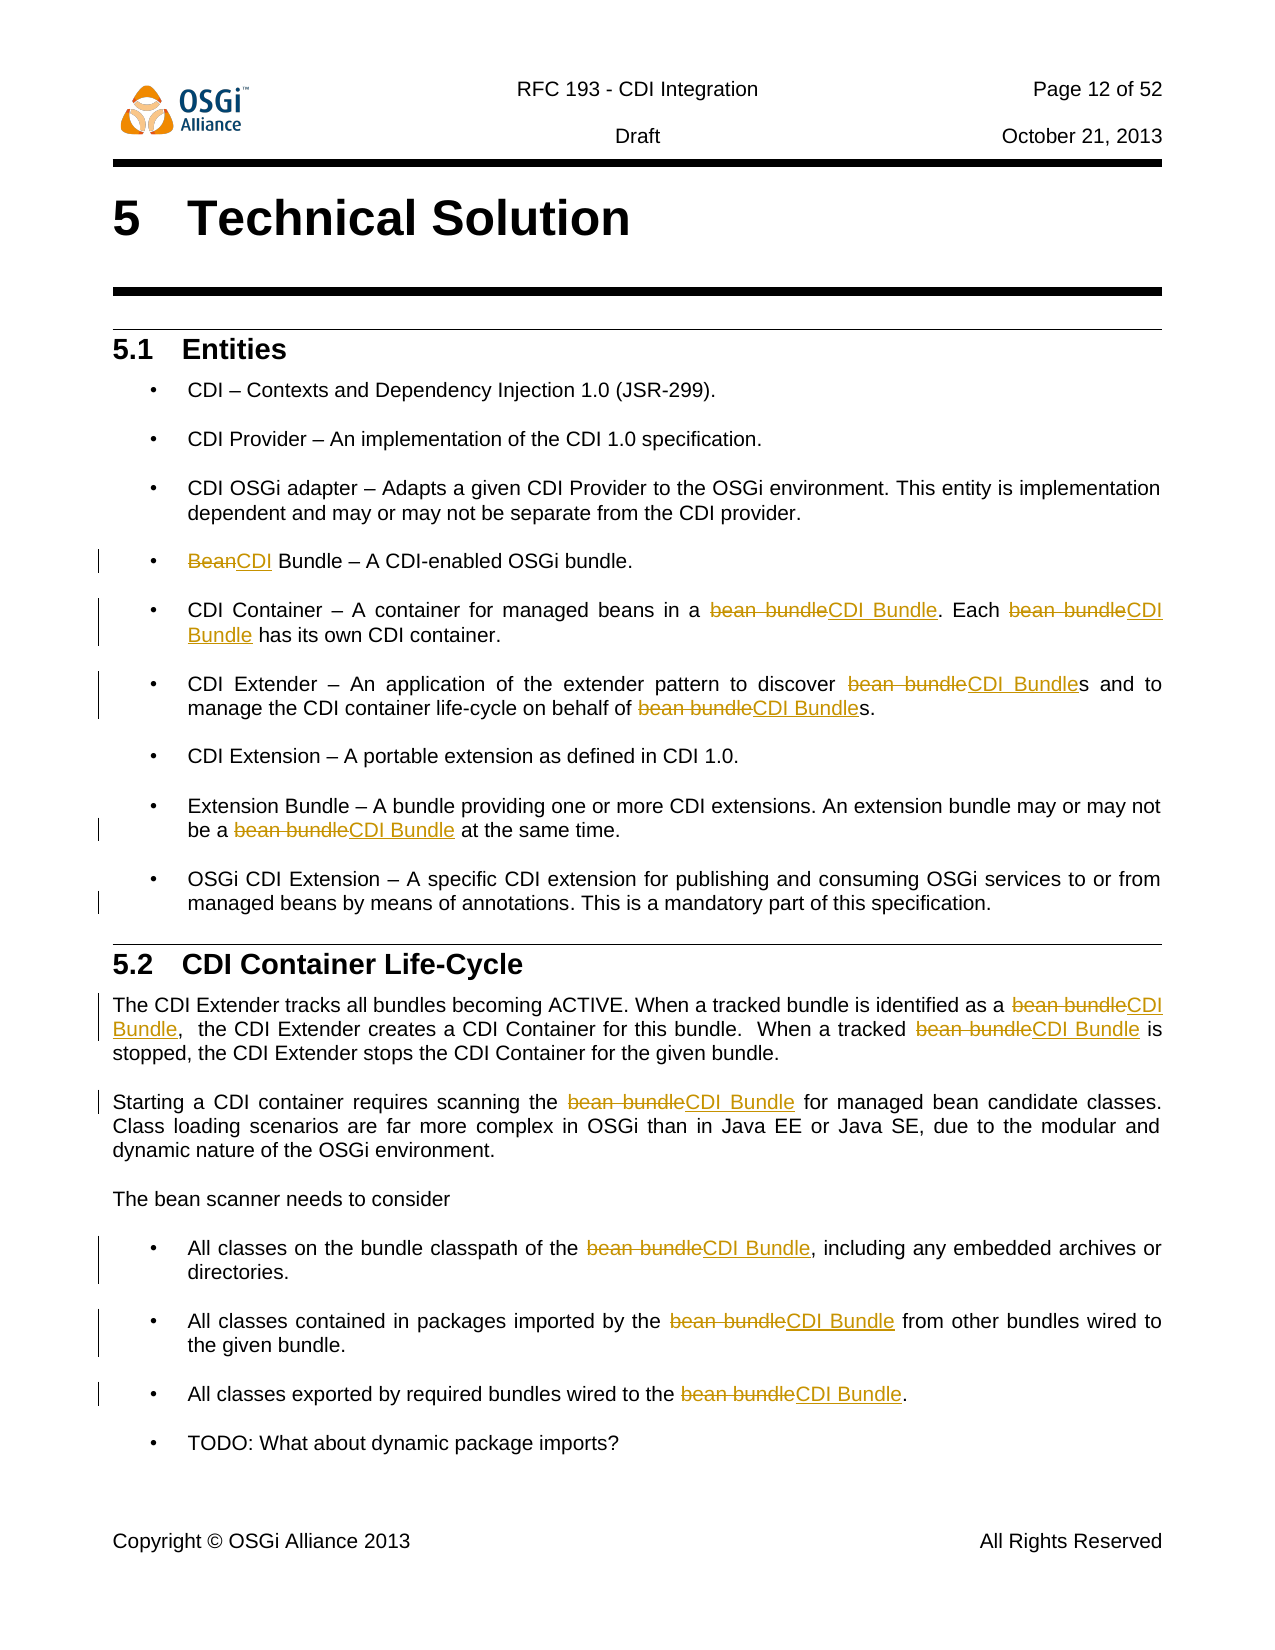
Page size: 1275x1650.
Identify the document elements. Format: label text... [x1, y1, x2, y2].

text Starting a CDI container requires scanning the CDI Bundle for managed bean candidate classes. Class loading scenarios are far more complex in OSGi than in Java EE or Java SE, due to the modular and dynamic nature of the OSGi environment. [112, 1090, 1162, 1162]
list CDI Provider – An implementation of the CDI 1.0 specification. [150, 427, 1162, 451]
list TODO: What about dynamic package imports? [150, 1431, 1162, 1455]
list CDI Extension – A portable extension as defined in CDI 1.0. [150, 744, 1162, 768]
list CDI Bundle – A CDI-enabled OSGi bundle. [150, 549, 1162, 573]
list CDI – Contexts and Dependency Injection 1.0 (JSR-299). [150, 378, 1162, 402]
text The CDI Extender tracks all bundles becoming ACTIVE. When a tracked bundle is identified as a CDI Bundle, the CDI Extender creates a CDI Container for this bundle. When a tracked CDI Bundle is stopped, the CDI Extender stops the CDI Container for the given bundle. [112, 993, 1162, 1065]
subtitle CDI Container Life-Cycle [112, 945, 1162, 980]
subtitle Technical Solution [112, 160, 1162, 296]
list All classes on the bundle classpath of the CDI Bundle, including any embedded archives or directories. [150, 1236, 1162, 1283]
text The bean scanner needs to consider [112, 1187, 1162, 1211]
picture [113, 78, 257, 142]
subtitle Entities [112, 330, 1162, 366]
list CDI Container – A container for managed beans in a CDI Bundle. Each CDI Bundle has its own CDI container. [150, 598, 1162, 646]
list CDI OSGi adapter – Adapts a given CDI Provider to the OSGi environment. This entity is implementation dependent and may or may not be separate from the CDI provider. [150, 476, 1162, 524]
list Extension Bundle – A bundle providing one or more CDI extensions. An extension bundle may or may not be a CDI Bundle at the same time. [150, 793, 1162, 841]
list All classes contained in packages imported by the CDI Bundle from other bundles wired to the given bundle. [150, 1308, 1162, 1357]
list All classes exported by required bundles wired to the CDI Bundle. [150, 1382, 1162, 1406]
list CDI Extender – An application of the extender pattern to discover CDI Bundles and to manage the CDI container life-cycle on behalf of CDI Bundles. [150, 671, 1162, 719]
list OSGi CDI Extension – A specific CDI extension for publishing and consuming OSGi services to or from managed beans by means of annotations. This is a mandatory part of this specification. [150, 866, 1162, 914]
